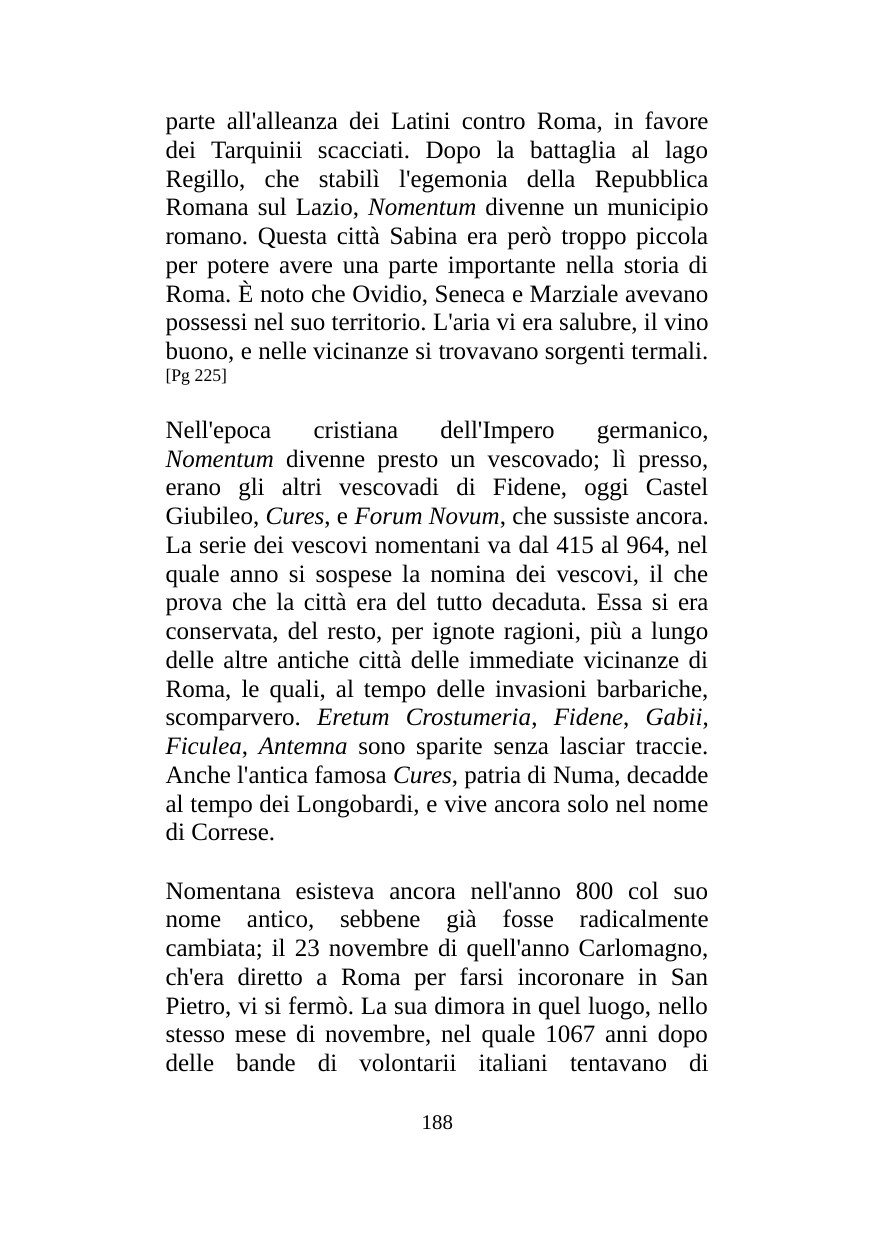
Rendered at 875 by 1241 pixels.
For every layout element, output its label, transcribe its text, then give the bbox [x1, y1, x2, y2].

text Nell'epoca cristiana dell'Impero germanico, Nomentum divenne presto un vescovado; lì presso, erano gli altri vescovadi di Fidene, oggi Castel Giubileo, Cures, e Forum Novum, che sussiste ancora. La serie dei vescovi nomentani va dal 415 al 964, nel quale anno si sospese la nomina dei vescovi, il che prova che la città era del tutto decaduta. Essa si era conservata, del resto, per ignote ragioni, più a lungo delle altre antiche città delle immediate vicinanze di Roma, le quali, al tempo delle invasioni barbariche, scomparvero. Eretum Crostumeria, Fidene, Gabii, Ficulea, Antemna sono sparite senza lasciar traccie. Anche l'antica famosa Cures, patria di Numa, decadde al tempo dei Longobardi, e vive ancora solo nel nome di Correse. [165, 415, 709, 846]
text parte all'alleanza dei Latini contro Roma, in favore dei Tarquinii scacciati. Dopo la battaglia al lago Regillo, che stabilì l'egemonia della Repubblica Romana sul Lazio, Nomentum divenne un municipio romano. Questa città Sabina era però troppo piccola per potere avere una parte importante nella storia di Roma. È noto che Ovidio, Seneca e Marziale avevano possessi nel suo territorio. L'aria vi era salubre, il vino buono, e nelle vicinanze si trovavano sorgenti termali.[Pg 225] [165, 106, 709, 385]
text Nomentana esisteva ancora nell'anno 800 col suo nome antico, sebbene già fosse radicalmente cambiata; il 23 novembre di quell'anno Carlomagno, ch'era diretto a Roma per farsi incoronare in San Pietro, vi si fermò. La sua dimora in quel luogo, nello stesso mese di novembre, nel quale 1067 anni dopo delle bande di volontarii italiani tentavano di [165, 876, 709, 1077]
